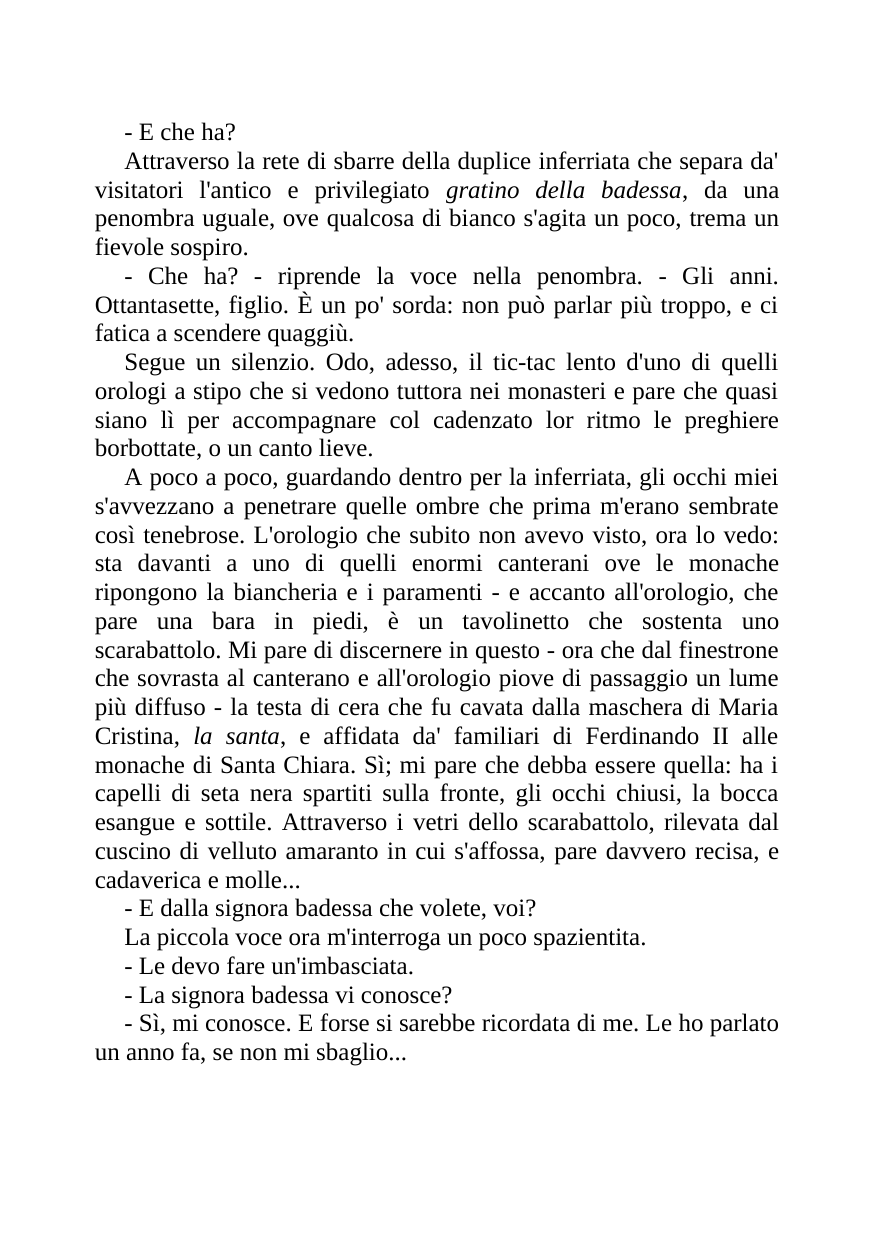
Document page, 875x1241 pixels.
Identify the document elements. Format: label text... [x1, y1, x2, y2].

text La piccola voce ora m'interroga un poco spazientita. [94, 922, 779, 951]
text - La signora badessa vi conosce? [94, 980, 779, 1008]
text - E che ha? [94, 117, 779, 146]
text - E dalla signora badessa che volete, voi? [94, 893, 779, 922]
text Attraverso la rete di sbarre della duplice inferriata che separa da' visitatori l'antico e privilegiato gratino della badessa, da una penombra uguale, ove qualcosa di bianco s'agita un poco, trema un fievole sospiro. [94, 146, 779, 261]
text A poco a poco, guardando dentro per la inferriata, gli occhi miei s'avvezzano a penetrare quelle ombre che prima m'erano sembrate così tenebrose. L'orologio che subito non avevo visto, ora lo vedo: sta davanti a uno di quelli enormi canterani ove le monache ripongono la biancheria e i paramenti - e accanto all'orologio, che pare una bara in piedi, è un tavolinetto che sostenta uno scarabattolo. Mi pare di discernere in questo - ora che dal finestrone che sovrasta al canterano e all'orologio piove di passaggio un lume più diffuso - la testa di cera che fu cavata dalla maschera di Maria Cristina, la santa, e affidata da' familiari di Ferdinando II alle monache di Santa Chiara. Sì; mi pare che debba essere quella: ha i capelli di seta nera spartiti sulla fronte, gli occhi chiusi, la bocca esangue e sottile. Attraverso i vetri dello scarabattolo, rilevata dal cuscino di velluto amaranto in cui s'affossa, pare davvero recisa, e cadaverica e molle... [94, 462, 779, 893]
text - Che ha? - riprende la voce nella penombra. - Gli anni. Ottantasette, figlio. È un po' sorda: non può parlar più troppo, e ci fatica a scendere quaggiù. [94, 261, 779, 347]
text - Le devo fare un'imbasciata. [94, 951, 779, 980]
text - Sì, mi conosce. E forse si sarebbe ricordata di me. Le ho parlato un anno fa, se non mi sbaglio... [94, 1008, 779, 1066]
text Segue un silenzio. Odo, adesso, il tic-tac lento d'uno di quelli orologi a stipo che si vedono tuttora nei monasteri e pare che quasi siano lì per accompagnare col cadenzato lor ritmo le preghiere borbottate, o un canto lieve. [94, 347, 779, 462]
